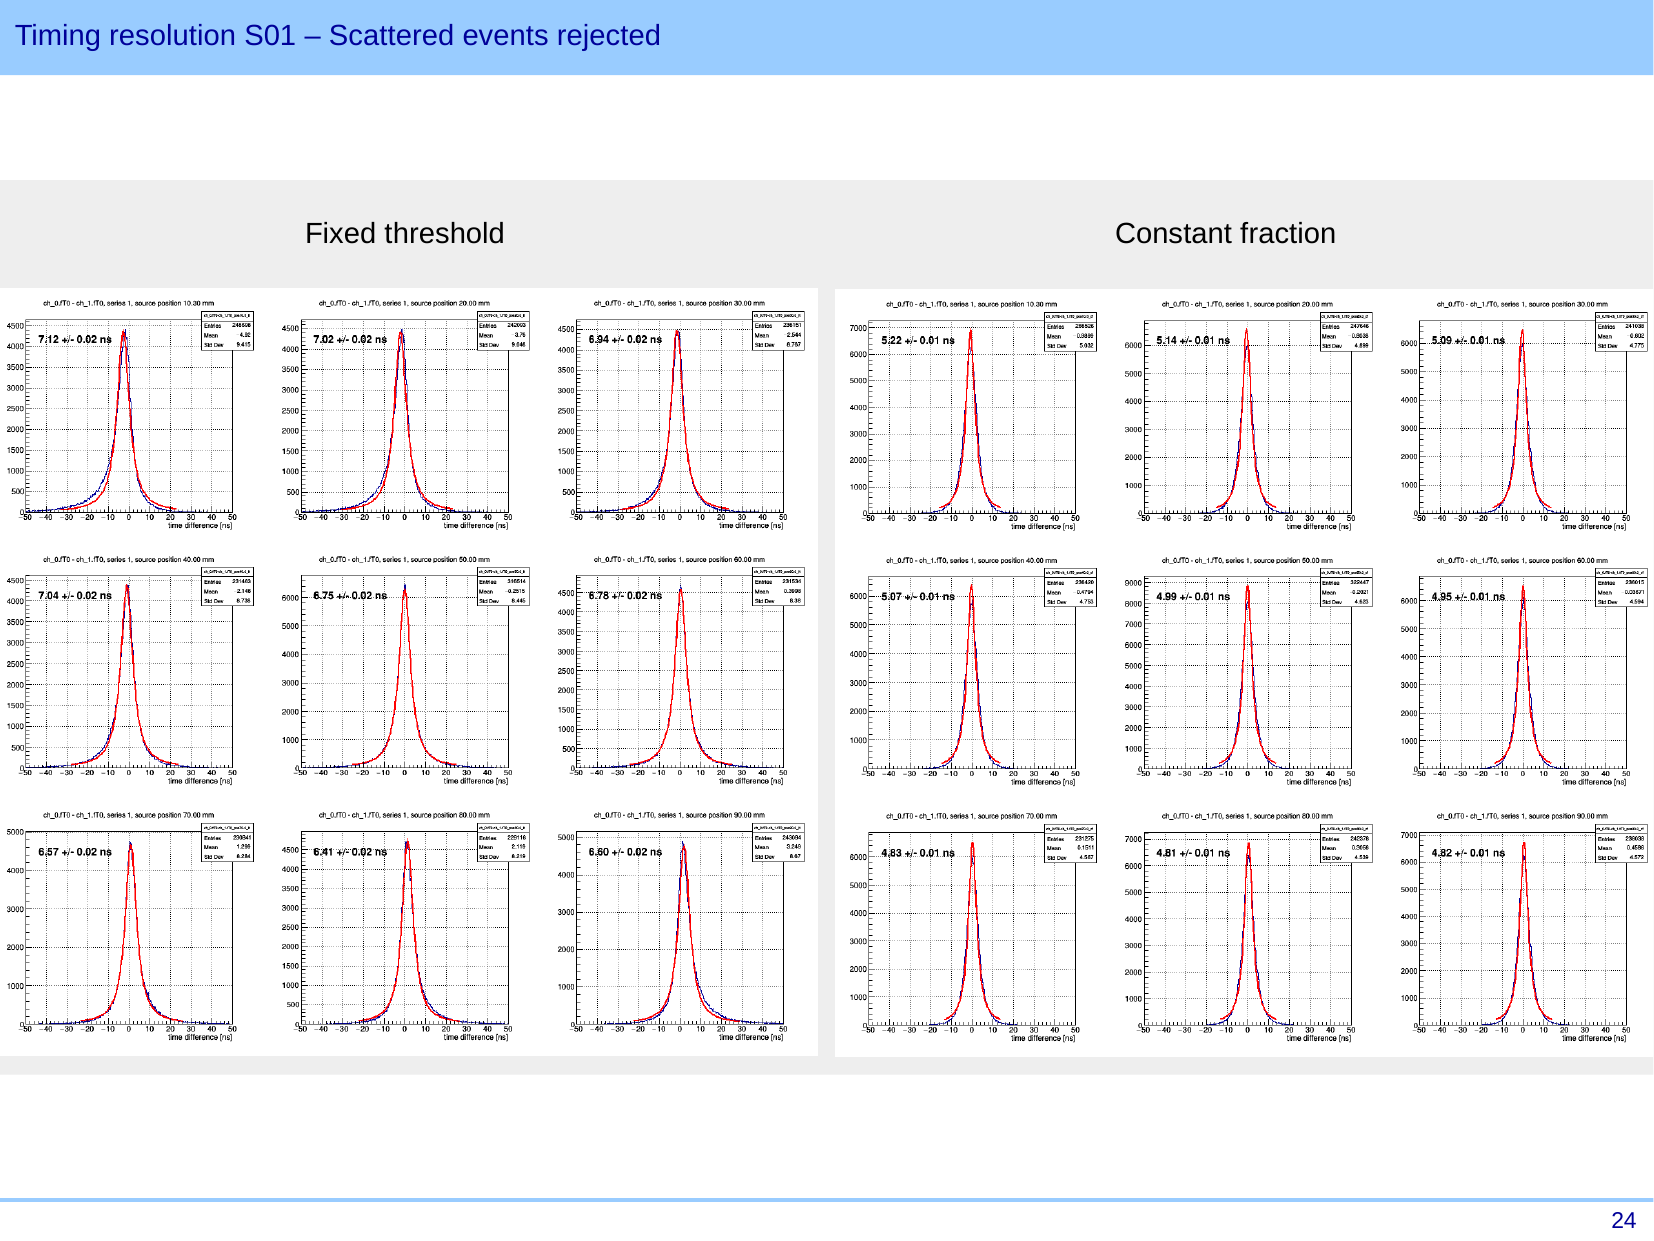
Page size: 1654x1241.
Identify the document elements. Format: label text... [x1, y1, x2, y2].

text_box Constant fraction [820, 210, 1631, 258]
text_box Timing resolution S01 – Scattered events rejected [0, 11, 1096, 60]
picture [0, 288, 818, 1056]
text_box [0, 180, 1654, 1075]
picture [835, 289, 1654, 1057]
text_box [0, 0, 1654, 76]
text_box Fixed threshold [0, 210, 811, 258]
text_box 24 [1590, 1200, 1654, 1241]
